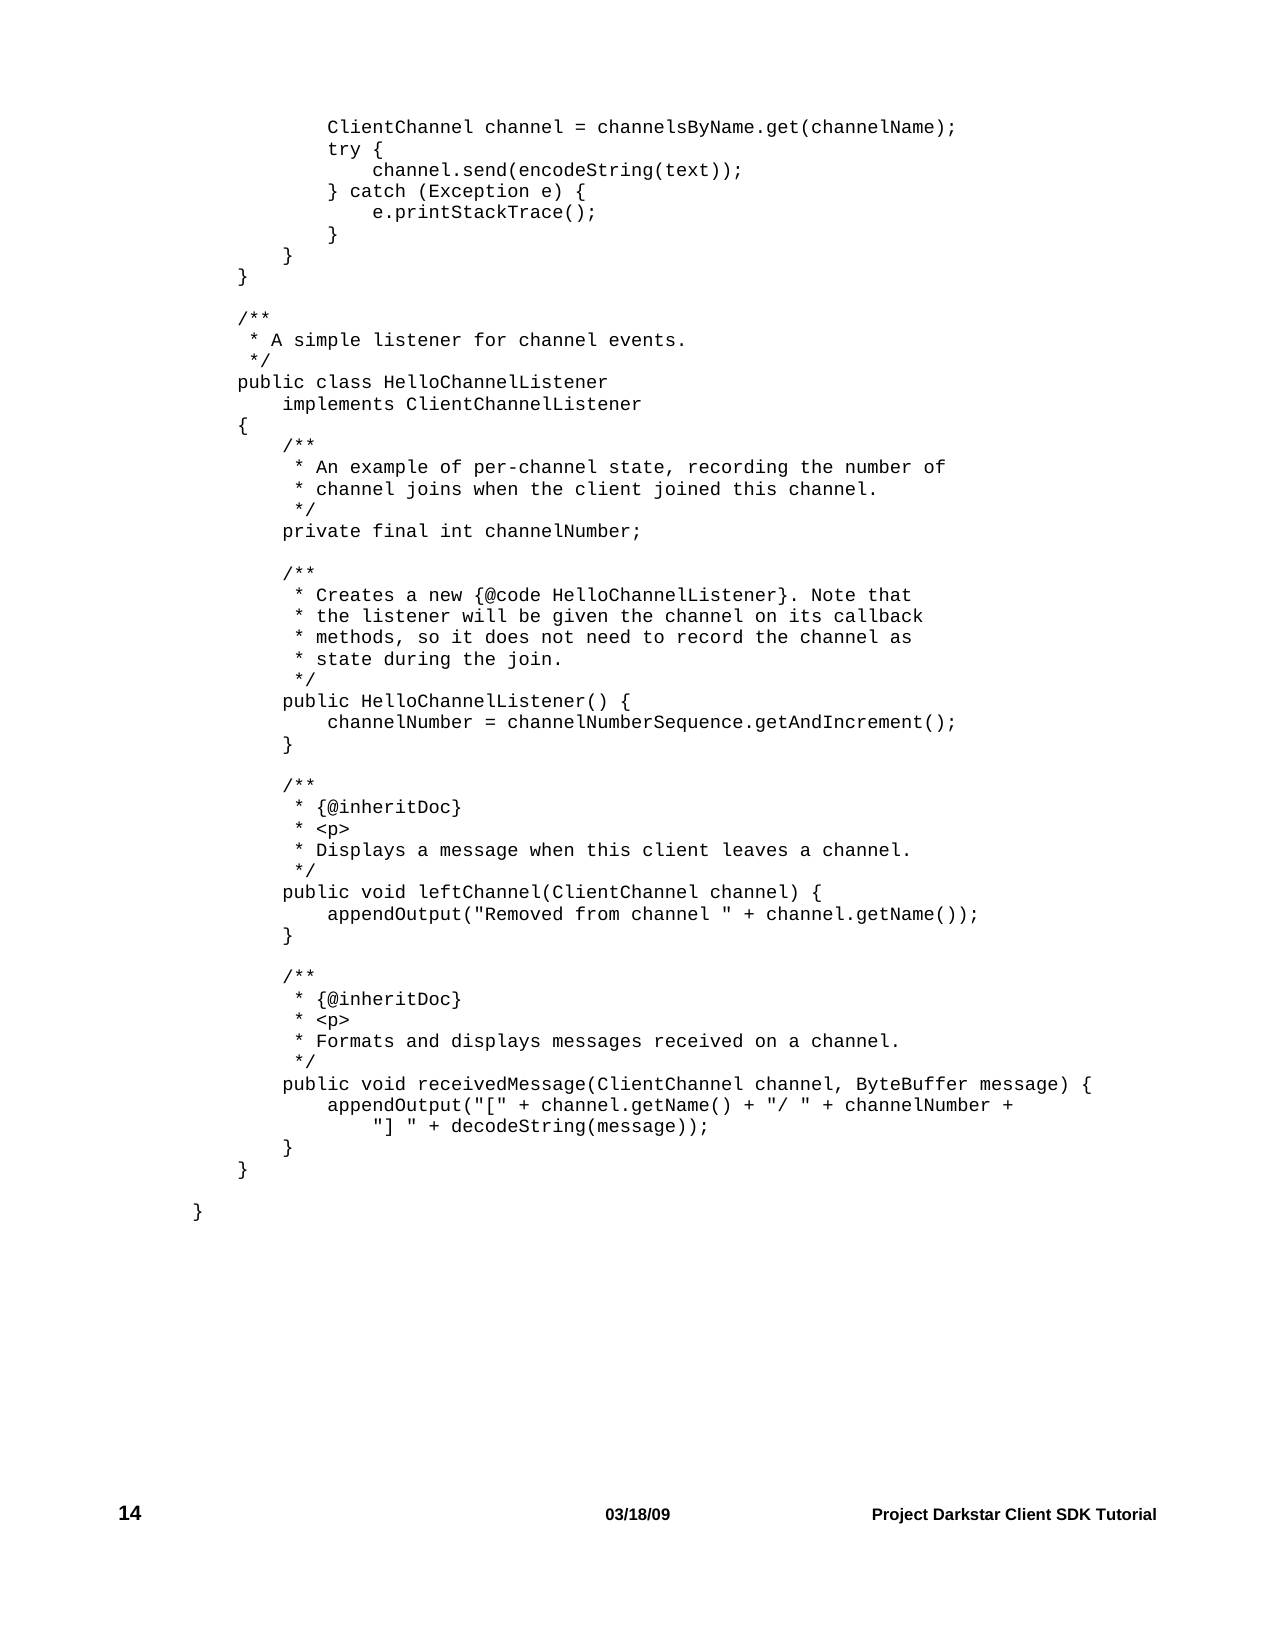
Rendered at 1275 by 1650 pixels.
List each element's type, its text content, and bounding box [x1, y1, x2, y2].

text channel.send(encodeString(text)); [192, 161, 1098, 182]
text */ [192, 862, 1098, 883]
text public void leftChannel(ClientChannel channel) { [192, 883, 1098, 904]
text * channel joins when the client joined this channel. [192, 479, 1098, 501]
text */ [192, 671, 1098, 692]
text } [192, 1202, 1098, 1244]
text public class HelloChannelListener [192, 373, 1098, 394]
text } [192, 267, 1098, 288]
text */ [192, 501, 1098, 522]
text * state during the join. [192, 649, 1098, 671]
text } [192, 224, 1098, 246]
text /** [192, 309, 1098, 331]
text * Displays a message when this client leaves a channel. [192, 841, 1098, 862]
text } catch (Exception e) { [192, 182, 1098, 203]
text public void receivedMessage(ClientChannel channel, ByteBuffer message) { [192, 1074, 1098, 1096]
text ClientChannel channel = channelsByName.get(channelName); [192, 118, 1098, 139]
text "] " + decodeString(message)); [192, 1117, 1098, 1138]
text /** [192, 437, 1098, 458]
text * the listener will be given the channel on its callback [192, 607, 1098, 628]
text * {@inheritDoc} [192, 798, 1098, 819]
text * {@inheritDoc} [192, 989, 1098, 1011]
text } [192, 926, 1098, 947]
text implements ClientChannelListener [192, 394, 1098, 416]
text * An example of per-channel state, recording the number of [192, 458, 1098, 479]
text try { [192, 139, 1098, 161]
text /** [192, 968, 1098, 989]
text channelNumber = channelNumberSequence.getAndIncrement(); [192, 713, 1098, 734]
text } [192, 734, 1098, 756]
text */ [192, 352, 1098, 373]
text e.printStackTrace(); [192, 203, 1098, 224]
text /** [192, 564, 1098, 586]
text /** [192, 777, 1098, 798]
text private final int channelNumber; [192, 522, 1098, 543]
text * <p> [192, 819, 1098, 841]
text */ [192, 1053, 1098, 1074]
text * Formats and displays messages received on a channel. [192, 1032, 1098, 1053]
text appendOutput("Removed from channel " + channel.getName()); [192, 904, 1098, 926]
text { [192, 416, 1098, 437]
text } [192, 246, 1098, 267]
text } [192, 1159, 1098, 1181]
text public HelloChannelListener() { [192, 692, 1098, 713]
text * methods, so it does not need to record the channel as [192, 628, 1098, 649]
text * <p> [192, 1011, 1098, 1032]
text appendOutput("[" + channel.getName() + "/ " + channelNumber + [192, 1096, 1098, 1117]
text } [192, 1138, 1098, 1159]
text * A simple listener for channel events. [192, 331, 1098, 352]
text * Creates a new {@code HelloChannelListener}. Note that [192, 586, 1098, 607]
